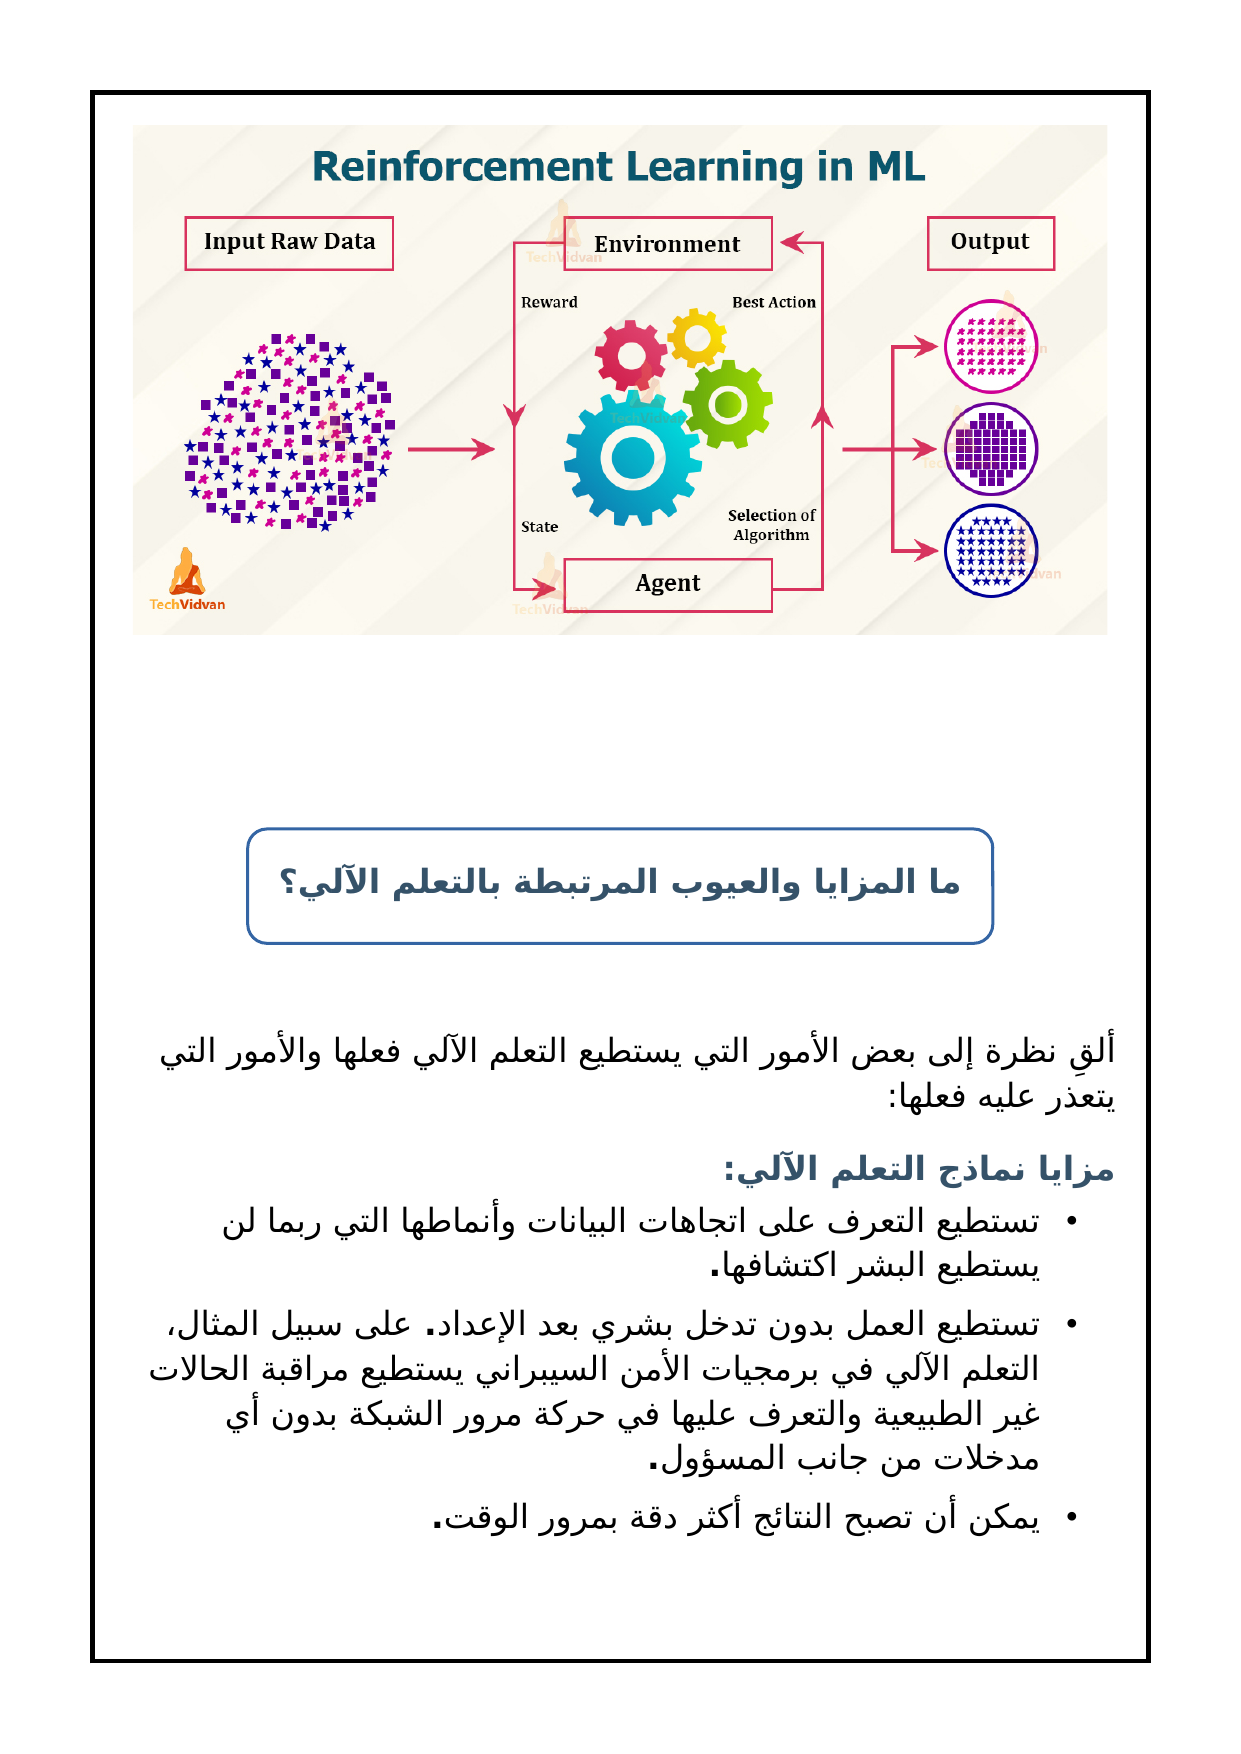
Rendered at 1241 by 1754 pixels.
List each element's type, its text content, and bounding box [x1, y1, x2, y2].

picture [132, 125, 1108, 635]
subtitle ما المزايا والعيوب المرتبطة بالتعلم الآلي؟ [250, 863, 991, 902]
list يمكن أن تصبح النتائج أكثر دقة بمرور الوقت. [125, 1498, 1078, 1537]
subtitle مزايا نماذج التعلم الآلي: [125, 1150, 1116, 1189]
list تستطيع التعرف على اتجاهات البيانات وأنماطها التي ربما لن يستطيع البشر اكتشافها. [125, 1201, 1078, 1284]
list تستطيع العمل بدون تدخل بشري بعد الإعداد. على سبيل المثال، التعلم الآلي في برمجيات الأمن السيبراني يستطيع مراقبة الحالات غير الطبيعية والتعرف عليها في حركة مرور الشبكة بدون أي مدخلات من جانب المسؤول. [125, 1305, 1078, 1477]
text ألقِ نظرة إلى بعض الأمور التي يستطيع التعلم الآلي فعلها والأمور التي يتعذر عليه فعلها: [125, 1031, 1116, 1115]
subtitle [125, 863, 246, 902]
subtitle [995, 863, 1116, 902]
